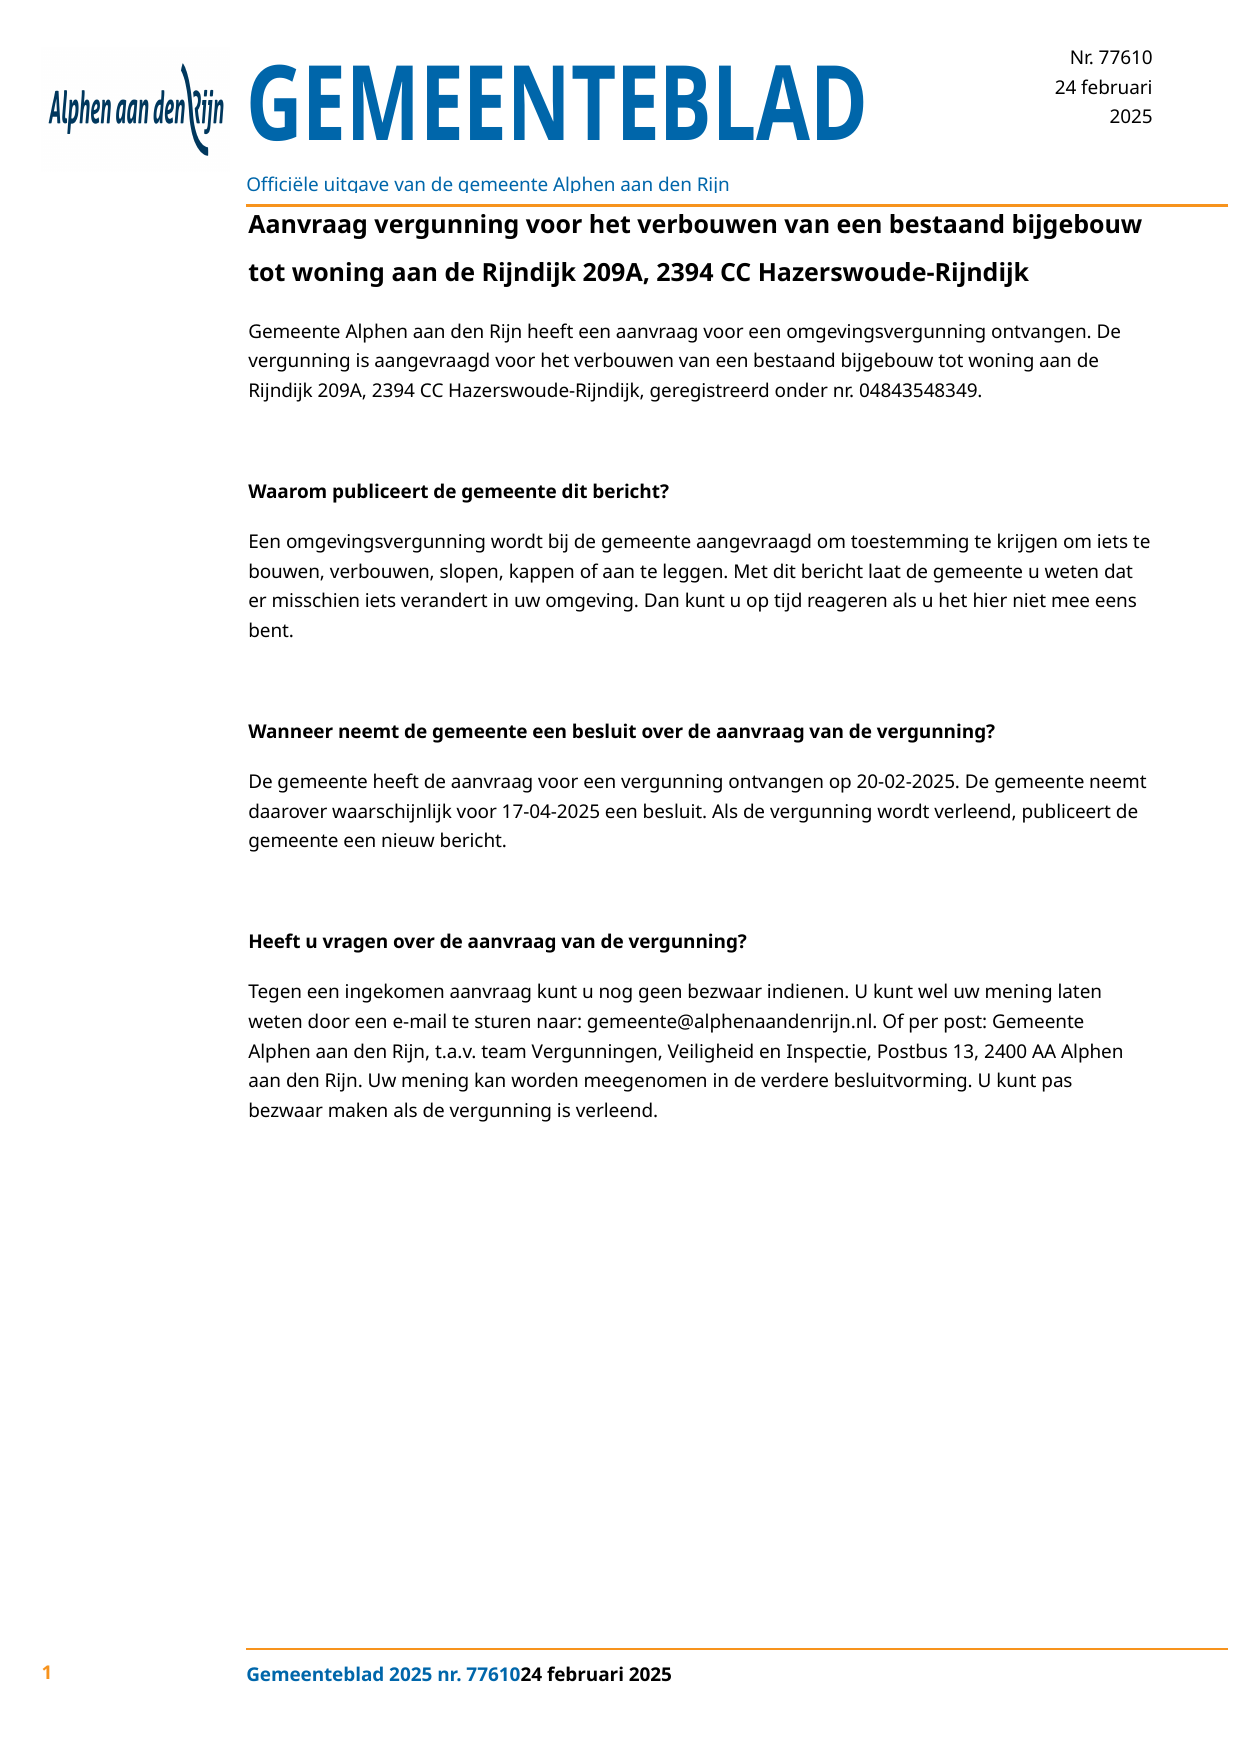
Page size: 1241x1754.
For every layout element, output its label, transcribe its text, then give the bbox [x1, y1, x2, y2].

text Wanneer neemt de gemeente een besluit over de aanvraag van de vergunning? [248, 718, 1152, 744]
text Tegen een ingekomen aanvraag kunt u nog geen bezwaar indienen. U kunt wel uw mening laten weten door een e-mail te sturen naar: gemeente@alphenaandenrijn.nl. Of per post: Gemeente Alphen aan den Rijn, t.a.v. team Vergunningen, Veiligheid en Inspectie, Postbus 13, 2400 AA Alphen aan den Rijn. Uw mening kan worden meegenomen in de verdere besluitvorming. U kunt pas bezwaar maken als de vergunning is verleend. [248, 979, 1152, 1123]
text Een omgevingsvergunning wordt bij de gemeente aangevraagd om toestemming te krijgen om iets te bouwen, verbouwen, slopen, kappen of aan te leggen. Met dit bericht laat de gemeente u weten dat er misschien iets verandert in uw omgeving. Dan kunt u op tijd reageren als u het hier niet mee eens bent. [248, 528, 1152, 643]
picture [41, 47, 231, 172]
text Heeft u vragen over de aanvraag van de vergunning? [248, 928, 1152, 954]
text De gemeente heeft de aanvraag voor een vergunning ontvangen op 20-02-2025. De gemeente neemt daarover waarschijnlijk voor 17-04-2025 een besluit. Als de vergunning wordt verleend, publiceert de gemeente een nieuw bericht. [248, 768, 1152, 853]
text Waarom publiceert de gemeente dit bericht? [248, 478, 1152, 504]
text Aanvraag vergunning voor het verbouwen van een bestaand bijgebouw tot woning aan de Rijndijk 209A, 2394 CC Hazerswoude-Rijndijk [248, 207, 1152, 288]
text Gemeente Alphen aan den Rijn heeft een aanvraag voor een omgevingsvergunning ontvangen. De vergunning is aangevraagd voor het verbouwen van een bestaand bijgebouw tot woning aan de Rijndijk 209A, 2394 CC Hazerswoude-Rijndijk, geregistreerd onder nr. 04843548349. [248, 318, 1152, 403]
